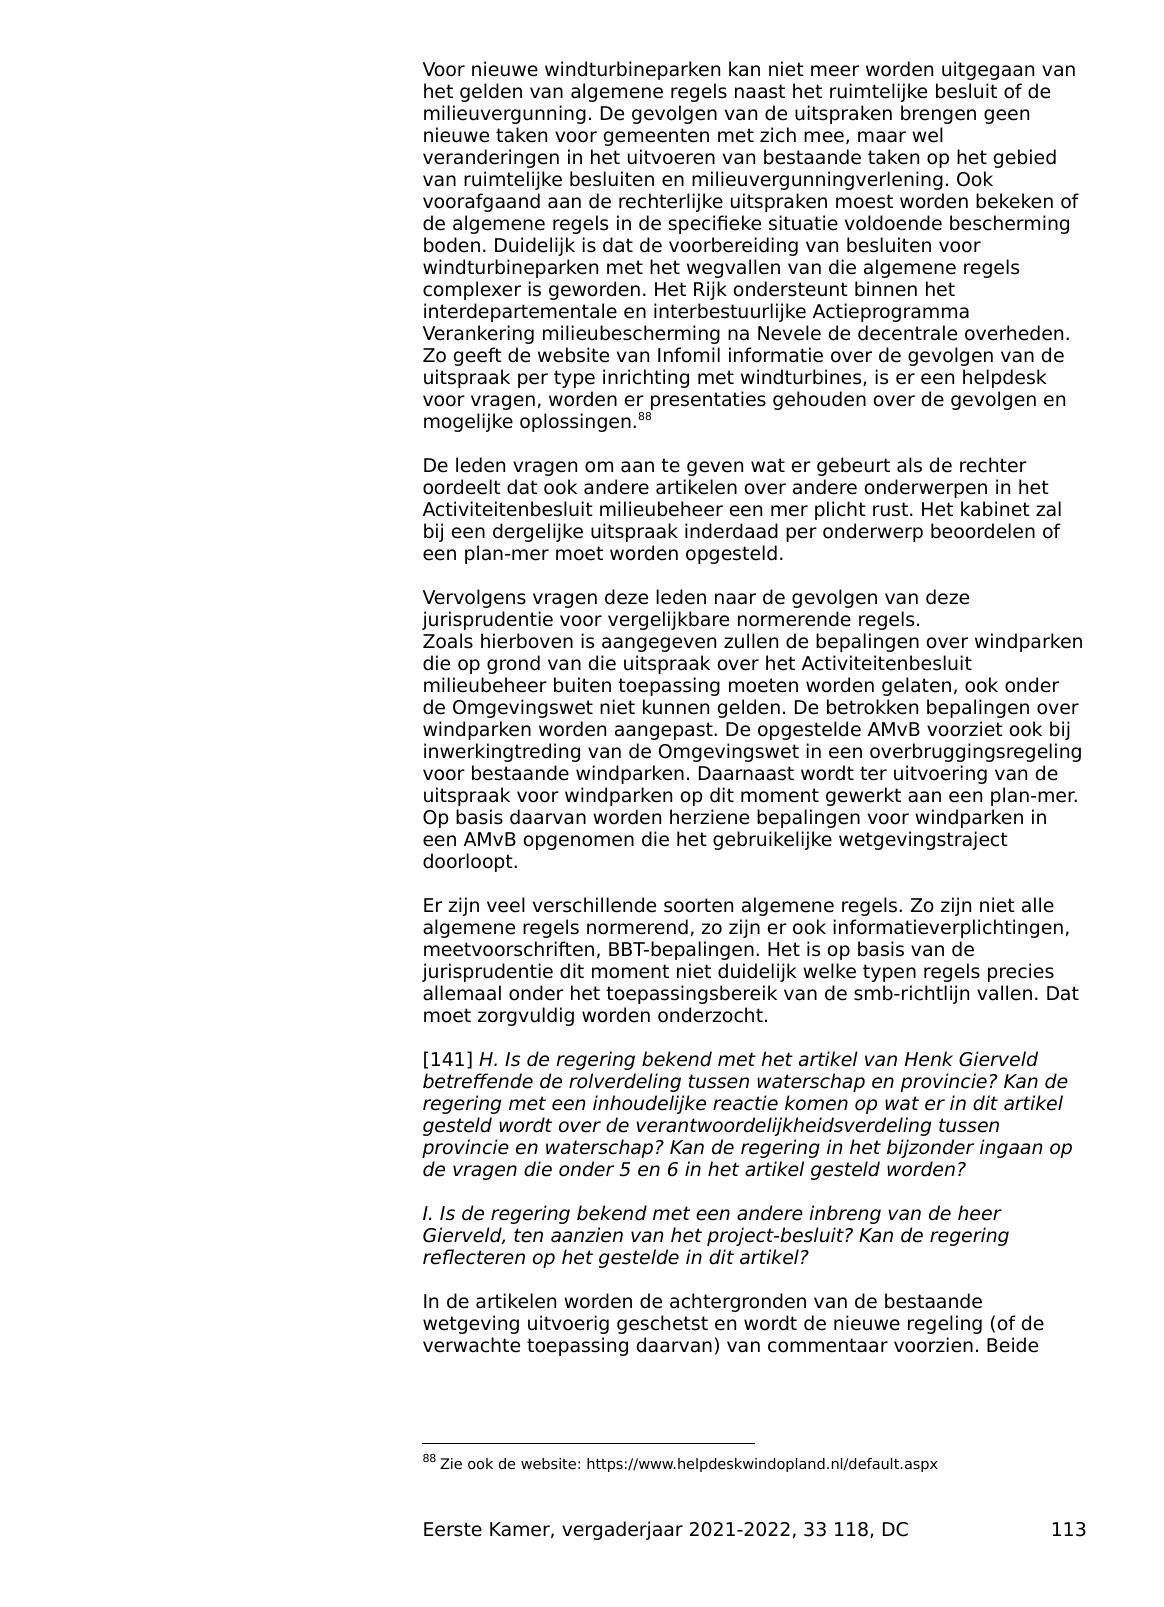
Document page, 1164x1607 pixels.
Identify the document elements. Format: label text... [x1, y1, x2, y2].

text Er zijn veel verschillende soorten algemene regels. Zo zijn niet alle algemene regels normerend, zo zijn er ook informatieverplichtingen, meetvoorschriften, BBT-bepalingen. Het is op basis van de jurisprudentie dit moment niet duidelijk welke typen regels precies allemaal onder het toepassingsbereik van de smb-richtlijn vallen. Dat moet zorgvuldig worden onderzocht. [422, 895, 1087, 1027]
text De leden vragen om aan te geven wat er gebeurt als de rechter oordeelt dat ook andere artikelen over andere onderwerpen in het Activiteitenbesluit milieubeheer een mer plicht rust. Het kabinet zal bij een dergelijke uitspraak inderdaad per onderwerp beoordelen of een plan-mer moet worden opgesteld. [422, 455, 1087, 565]
text Zie ook de website: https://www.helpdeskwindopland.nl/default.aspx [422, 1452, 1087, 1474]
text Zoals hierboven is aangegeven zullen de bepalingen over windparken die op grond van die uitspraak over het Activiteitenbesluit milieubeheer buiten toepassing moeten worden gelaten, ook onder de Omgevingswet niet kunnen gelden. De betrokken bepalingen over windparken worden aangepast. De opgestelde AMvB voorziet ook bij inwerkingtreding van de Omgevingswet in een overbruggingsregeling voor bestaande windparken. Daarnaast wordt ter uitvoering van de uitspraak voor windparken op dit moment gewerkt aan een plan-mer. Op basis daarvan worden herziene bepalingen voor windparken in een AMvB opgenomen die het gebruikelijke wetgevingstraject doorloopt. [422, 631, 1087, 873]
text [141] H. Is de regering bekend met het artikel van Henk Gierveld betreffende de rolverdeling tussen waterschap en provincie? Kan de regering met een inhoudelijke reactie komen op wat er in dit artikel gesteld wordt over de verantwoordelijkheidsverdeling tussen provincie en waterschap? Kan de regering in het bijzonder ingaan op de vragen die onder 5 en 6 in het artikel gesteld worden? [422, 1049, 1087, 1181]
text Vervolgens vragen deze leden naar de gevolgen van deze jurisprudentie voor vergelijkbare normerende regels. [422, 587, 1087, 631]
text I. Is de regering bekend met een andere inbreng van de heer Gierveld, ten aanzien van het project-besluit? Kan de regering reflecteren op het gestelde in dit artikel? [422, 1203, 1087, 1269]
text In de artikelen worden de achtergronden van de bestaande wetgeving uitvoerig geschetst en wordt de nieuwe regeling (of de verwachte toepassing daarvan) van commentaar voorzien. Beide [422, 1291, 1087, 1357]
text Voor nieuwe windturbineparken kan niet meer worden uitgegaan van het gelden van algemene regels naast het ruimtelijke besluit of de milieuvergunning. De gevolgen van de uitspraken brengen geen nieuwe taken voor gemeenten met zich mee, maar wel veranderingen in het uitvoeren van bestaande taken op het gebied van ruimtelijke besluiten en milieuvergunningverlening. Ook voorafgaand aan de rechterlijke uitspraken moest worden bekeken of de algemene regels in de specifieke situatie voldoende bescherming boden. Duidelijk is dat de voorbereiding van besluiten voor windturbineparken met het wegvallen van die algemene regels complexer is geworden. Het Rijk ondersteunt binnen het interdepartementale en interbestuurlijke Actieprogramma Verankering milieubescherming na Nevele de decentrale overheden. Zo geeft de website van Infomil informatie over de gevolgen van de uitspraak per type inrichting met windturbines, is er een helpdesk voor vragen, worden er presentaties gehouden over de gevolgen en mogelijke oplossingen. [422, 59, 1087, 433]
